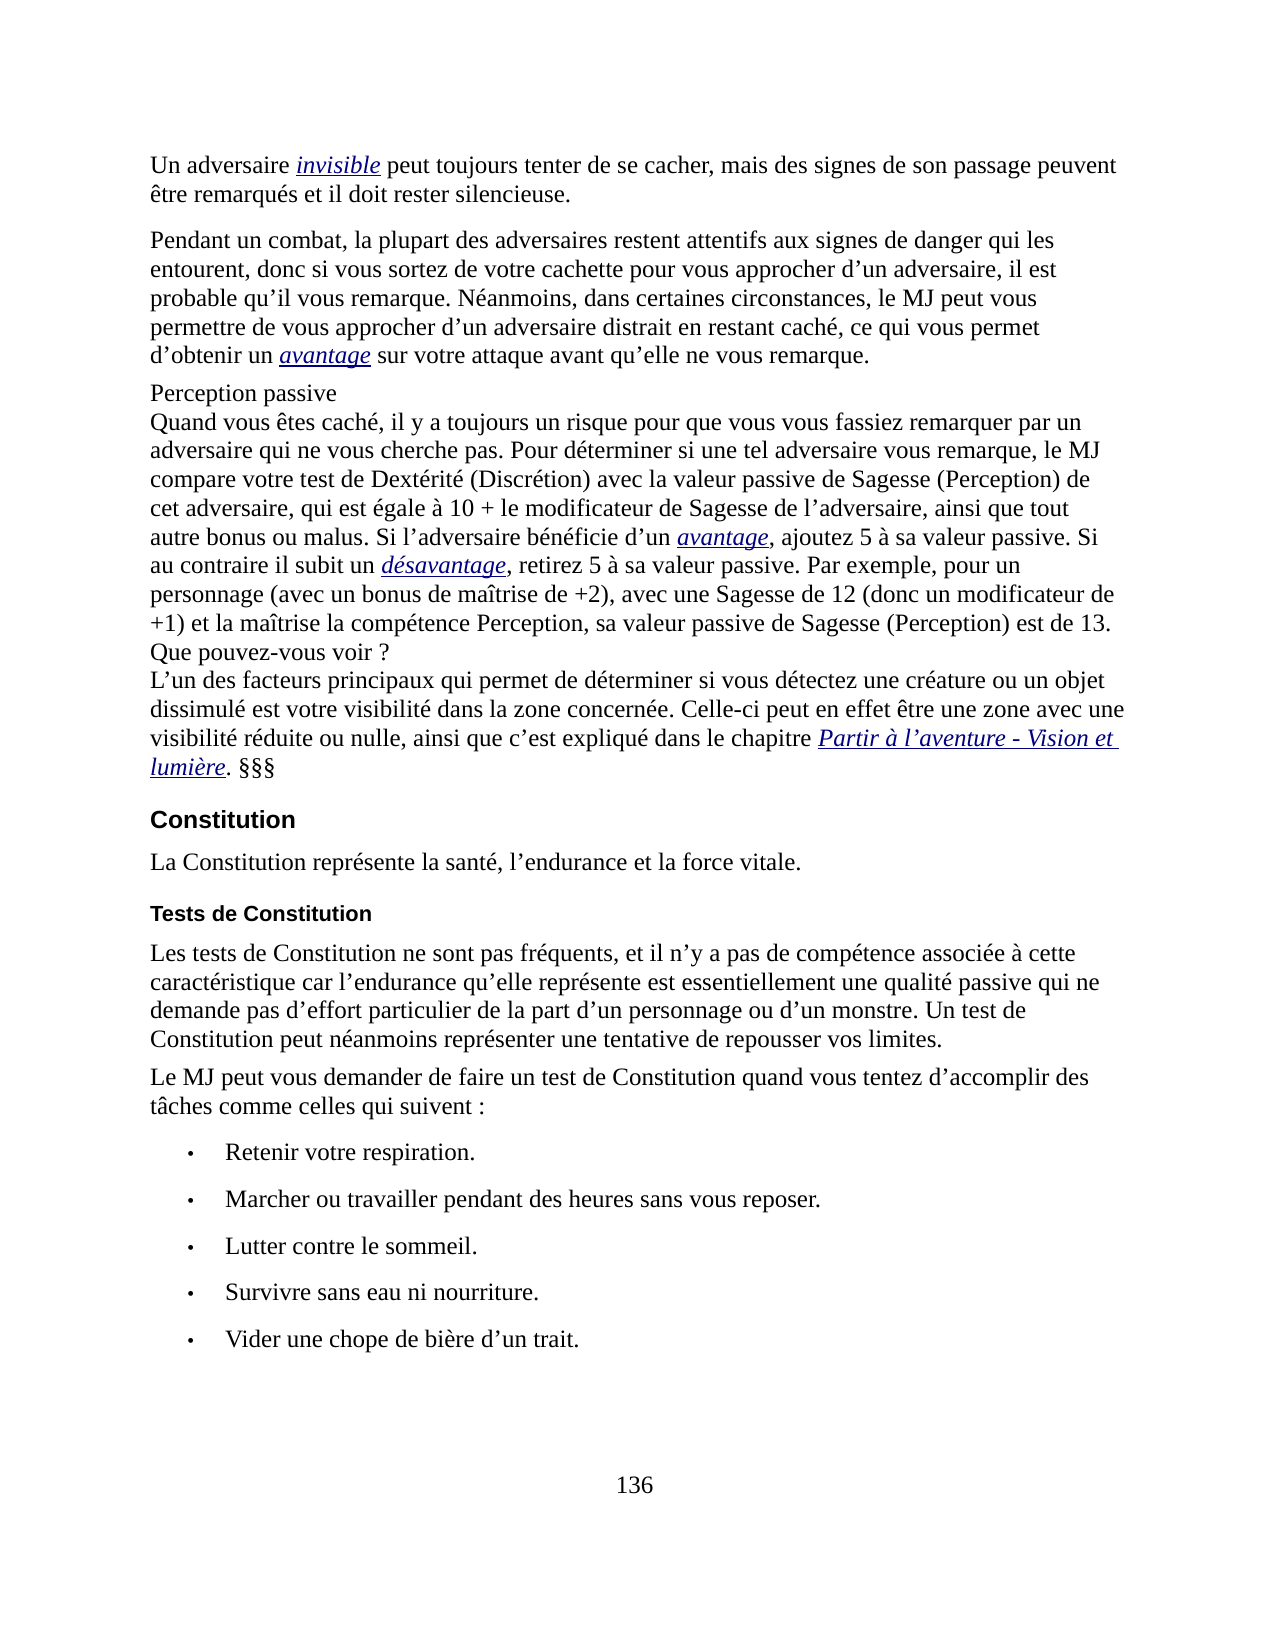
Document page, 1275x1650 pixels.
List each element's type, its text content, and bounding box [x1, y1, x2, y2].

list Retenir votre respiration. [187, 1137, 1125, 1166]
list Survivre sans eau ni nourriture. [187, 1277, 1125, 1306]
text Les tests de Constitution ne sont pas fréquents, et il n’y a pas de compétence associée à cette caractéristique car l’endurance qu’elle représente est essentiellement une qualité passive qui ne demande pas d’effort particulier de la part d’un personnage ou d’un monstre. Un test de Constitution peut néanmoins représenter une tentative de repousser vos limites. [150, 938, 1125, 1053]
list Vider une chope de bière d’un trait. [187, 1324, 1125, 1353]
text La Constitution représente la santé, l’endurance et la force vitale. [150, 847, 1125, 875]
subtitle Perception passive [150, 378, 1125, 407]
text Le MJ peut vous demander de faire un test de Constitution quand vous tentez d’accomplir des tâches comme celles qui suivent : [150, 1062, 1125, 1119]
text Pendant un combat, la plupart des adversaires restent attentifs aux signes de danger qui les entourent, donc si vous sortez de votre cachette pour vous approcher d’un adversaire, il est probable qu’il vous remarque. Néanmoins, dans certaines circonstances, le MJ peut vous permettre de vous approcher d’un adversaire distrait en restant caché, ce qui vous permet d’obtenir un avantage sur votre attaque avant qu’elle ne vous remarque. [150, 225, 1125, 369]
subtitle Que pouvez-vous voir ? [150, 637, 1125, 666]
text L’un des facteurs principaux qui permet de déterminer si vous détectez une créature ou un objet dissimulé est votre visibilité dans la zone concernée. Celle-ci peut en effet être une zone avec une visibilité réduite ou nulle, ainsi que c’est expliqué dans le chapitre Partir à l’aventure - Vision et lumière. §§§ [150, 666, 1125, 781]
text Un adversaire invisible peut toujours tenter de se cacher, mais des signes de son passage peuvent être remarqués et il doit rester silencieuse. [150, 150, 1125, 207]
subtitle Tests de Constitution [150, 900, 1125, 926]
text Quand vous êtes caché, il y a toujours un risque pour que vous vous fassiez remarquer par un adversaire qui ne vous cherche pas. Pour déterminer si une tel adversaire vous remarque, le MJ compare votre test de Dextérité (Discrétion) avec la valeur passive de Sagesse (Perception) de cet adversaire, qui est égale à 10 + le modificateur de Sagesse de l’adversaire, ainsi que tout autre bonus ou malus. Si l’adversaire bénéficie d’un avantage, ajoutez 5 à sa valeur passive. Si au contraire il subit un désavantage, retirez 5 à sa valeur passive. Par exemple, pour un personnage (avec un bonus de maîtrise de +2), avec une Sagesse de 12 (donc un modificateur de +1) et la maîtrise la compétence Perception, sa valeur passive de Sagesse (Perception) est de 13. [150, 407, 1125, 637]
list Lutter contre le sommeil. [187, 1231, 1125, 1259]
list Marcher ou travailler pendant des heures sans vous reposer. [187, 1184, 1125, 1213]
subtitle Constitution [150, 806, 1125, 834]
